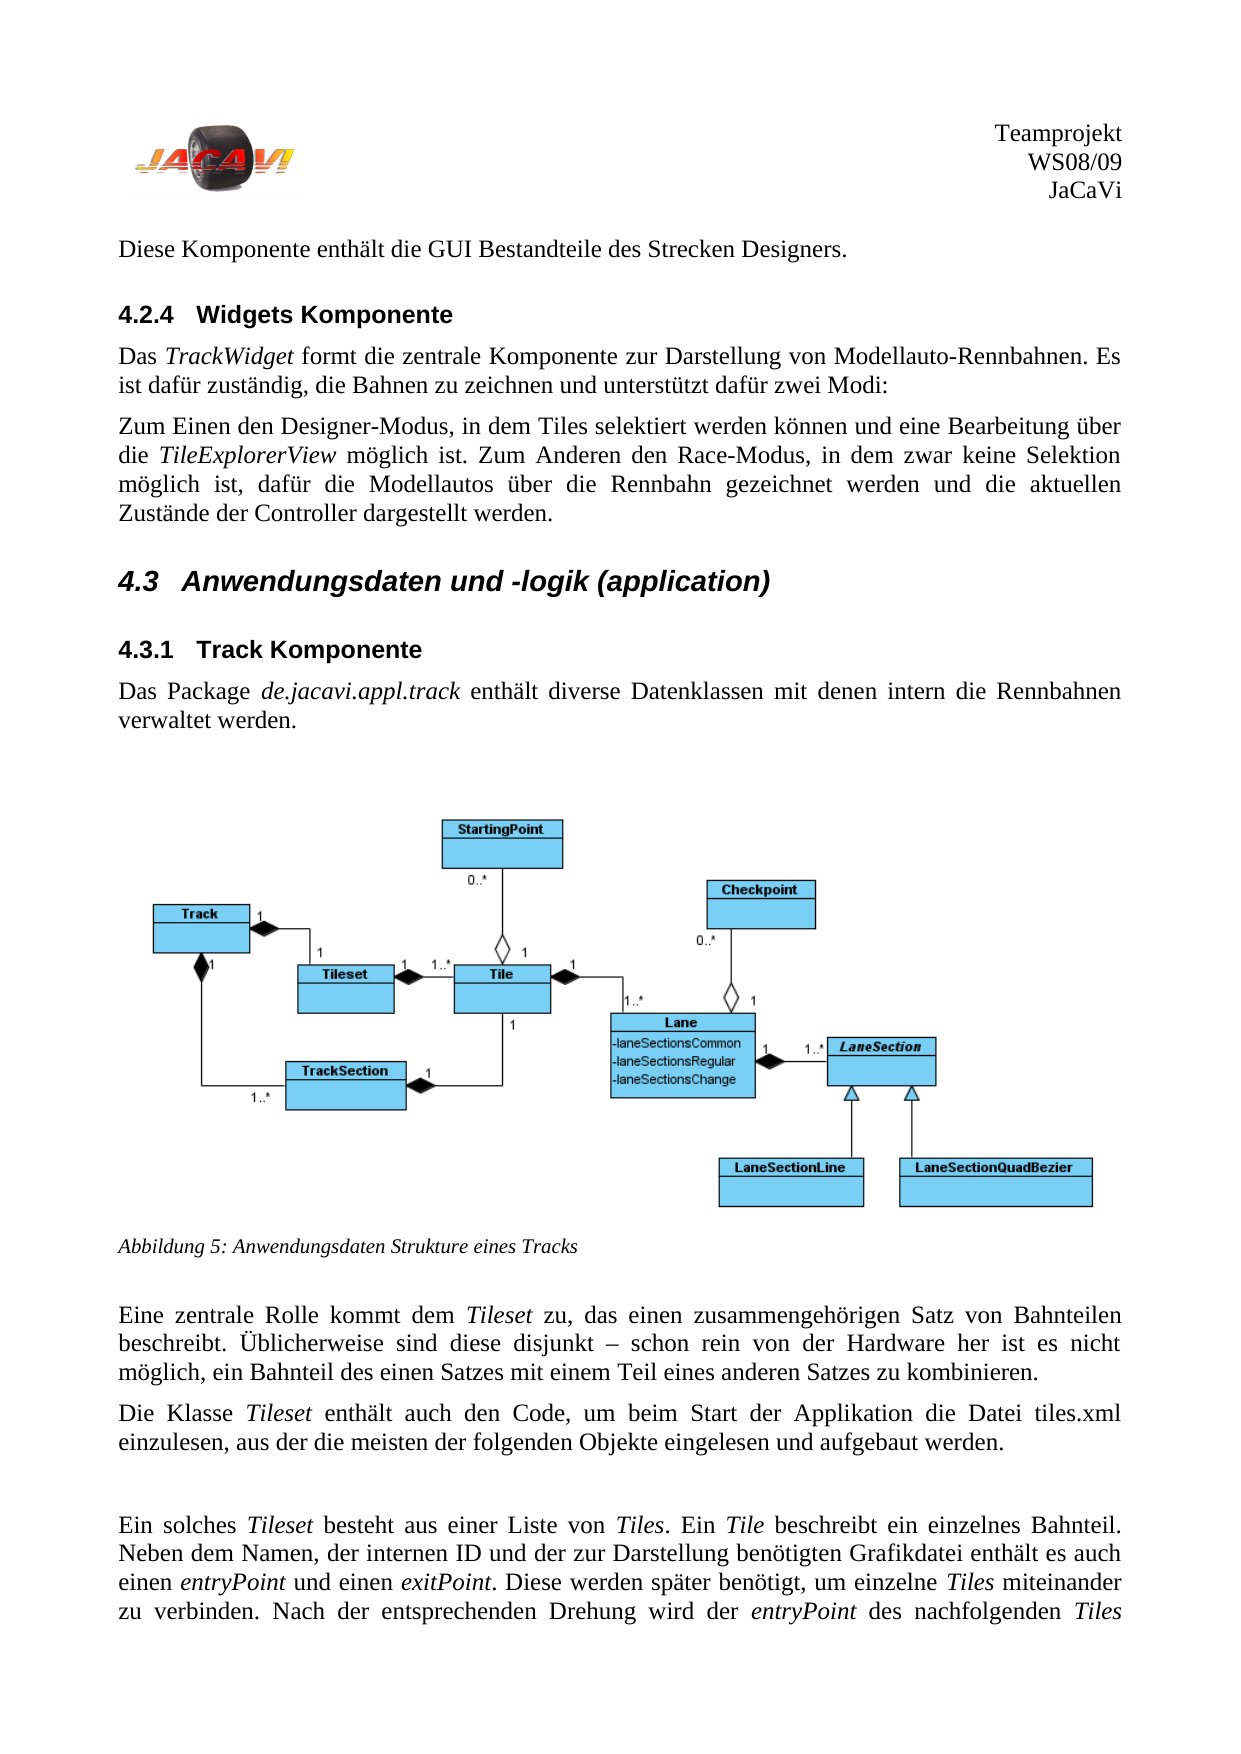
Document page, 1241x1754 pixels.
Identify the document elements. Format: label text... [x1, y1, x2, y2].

text Eine zentrale Rolle kommt dem Tileset zu, das einen zusammengehörigen Satz von Bahnteilen beschreibt. Üblicherweise sind diese disjunkt – schon rein von der Hardware her ist es nicht möglich, ein Bahnteil des einen Satzes mit einem Teil eines anderen Satzes zu kombinieren. [118, 1300, 1122, 1386]
picture [118, 800, 1122, 1235]
text Ein solches Tileset besteht aus einer Liste von Tiles. Ein Tile beschreibt ein einzelnes Bahnteil. Neben dem Namen, der internen ID und der zur Darstellung benötigten Grafikdatei enthält es auch einen entryPoint und einen exitPoint. Diese werden später benötigt, um einzelne Tiles miteinander zu verbinden. Nach der entsprechenden Drehung wird der entryPoint des nachfolgenden Tiles [118, 1510, 1122, 1625]
subtitle Track Komponente [118, 635, 1122, 664]
text Das Package de.jacavi.appl.track enthält diverse Datenklassen mit denen intern die Rennbahnen verwaltet werden. [118, 676, 1122, 734]
text Diese Komponente enthält die GUI Bestandteile des Strecken Designers. [118, 234, 1122, 263]
subtitle Anwendungsdaten und -logik (application) [118, 564, 1122, 597]
picture [128, 120, 307, 195]
text Zum Einen den Designer-Modus, in dem Tiles selektiert werden können und eine Bearbeitung über die TileExplorerView möglich ist. Zum Anderen den Race-Modus, in dem zwar keine Selektion möglich ist, dafür die Modellautos über die Rennbahn gezeichnet werden und die aktuellen Zustände der Controller dargestellt werden. [118, 411, 1122, 526]
text Die Klasse Tileset enthält auch den Code, um beim Start der Applikation die Datei tiles.xml einzulesen, aus der die meisten der folgenden Objekte eingelesen und aufgebaut werden. [118, 1398, 1122, 1456]
subtitle Widgets Komponente [118, 300, 1122, 329]
text Abbildung 5: Anwendungsdaten Strukture eines Tracks [118, 1235, 1122, 1258]
text Das TrackWidget formt die zentrale Komponente zur Darstellung von Modellauto-Rennbahnen. Es ist dafür zuständig, die Bahnen zu zeichnen und unterstützt dafür zwei Modi: [118, 341, 1122, 399]
